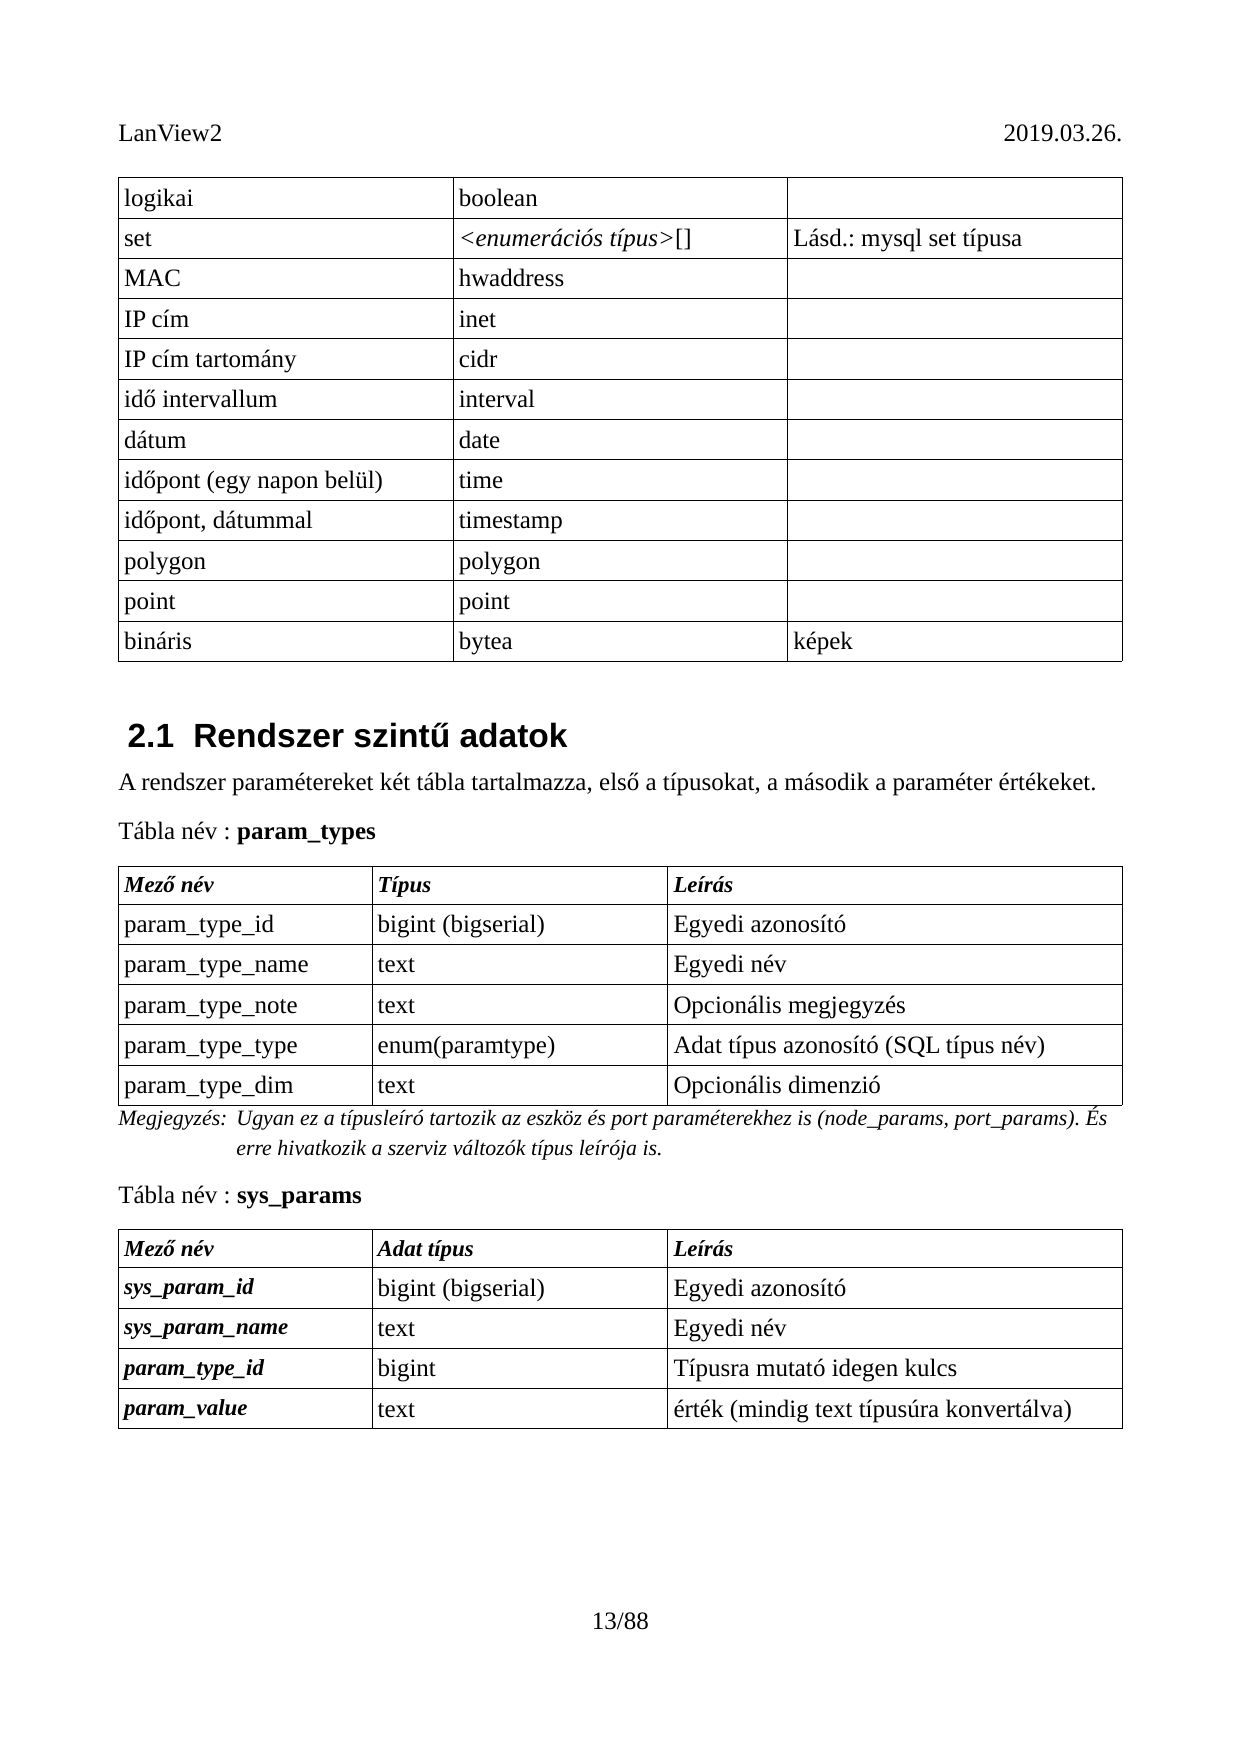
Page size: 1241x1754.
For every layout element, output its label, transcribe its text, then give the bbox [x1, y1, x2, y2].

table_cell param_type_id [119, 1349, 372, 1388]
table_cell text [373, 945, 667, 984]
table_cell [788, 501, 1122, 540]
table_cell [788, 178, 1122, 217]
table_header Adat típus [373, 1230, 667, 1267]
table_cell Egyedi azonosító [668, 905, 1122, 944]
table_cell boolean [454, 178, 787, 217]
table_cell hwaddress [454, 259, 787, 298]
table_cell text [373, 1309, 667, 1348]
table_cell [788, 420, 1122, 459]
table_cell enum(paramtype) [373, 1025, 667, 1065]
table_cell időpont (egy napon belül) [119, 460, 453, 499]
table_cell [788, 581, 1122, 621]
table_cell inet [454, 299, 787, 338]
table_cell text [373, 1389, 667, 1428]
table_cell érték (mindig text típusúra konvertálva) [668, 1389, 1122, 1428]
table_cell [788, 339, 1122, 379]
table_cell IP cím [119, 299, 453, 338]
table_cell bigint (bigserial) [373, 1268, 667, 1307]
table_cell Adat típus azonosító (SQL típus név) [668, 1025, 1122, 1065]
table_cell sys_param_name [119, 1309, 372, 1348]
table_cell point [119, 581, 453, 621]
table_cell param_type_id [119, 905, 372, 944]
table_header Leírás [668, 1230, 1122, 1267]
table_cell polygon [119, 541, 453, 580]
table_cell set [119, 219, 453, 258]
table_cell bináris [119, 622, 453, 661]
table_cell time [454, 460, 787, 499]
table_cell képek [788, 622, 1122, 661]
table_cell param_type_type [119, 1025, 372, 1065]
table_cell sys_param_id [119, 1268, 372, 1307]
table_header Típus [373, 867, 667, 903]
table_cell param_type_dim [119, 1066, 372, 1105]
table_cell [788, 299, 1122, 338]
table_cell Lásd.: mysql set típusa [788, 219, 1122, 258]
subtitle Rendszer szintű adatok [118, 716, 1122, 755]
table_header Mező név [119, 1230, 372, 1267]
text Tábla név : sys_params [118, 1180, 1122, 1209]
table_cell bytea [454, 622, 787, 661]
table_cell param_value [119, 1389, 372, 1428]
table_cell [788, 460, 1122, 499]
table_cell text [373, 1066, 667, 1105]
table_header Mező név [119, 867, 372, 903]
table_cell bigint (bigserial) [373, 905, 667, 944]
table_cell <enumerációs típus>[] [454, 219, 787, 258]
table_cell param_type_note [119, 985, 372, 1024]
text Tábla név : param_types [118, 816, 1122, 845]
table_cell Opcionális megjegyzés [668, 985, 1122, 1024]
table_cell [788, 380, 1122, 419]
table_cell dátum [119, 420, 453, 459]
text A rendszer paramétereket két tábla tartalmazza, első a típusokat, a második a paraméter értékeket. [118, 767, 1122, 796]
table_cell Egyedi név [668, 945, 1122, 984]
table_cell interval [454, 380, 787, 419]
table_cell cidr [454, 339, 787, 379]
table_cell bigint [373, 1349, 667, 1388]
text Megjegyzés: Ugyan ez a típusleíró tartozik az eszköz és port paraméterekhez is (node_params, port_params). És erre hivatkozik a szerviz változók típus leírója is. [118, 1106, 1122, 1161]
table_cell Típusra mutató idegen kulcs [668, 1349, 1122, 1388]
table_cell polygon [454, 541, 787, 580]
table_cell text [373, 985, 667, 1024]
table_cell MAC [119, 259, 453, 298]
table_cell point [454, 581, 787, 621]
table_cell param_type_name [119, 945, 372, 984]
table_cell [788, 259, 1122, 298]
table_cell IP cím tartomány [119, 339, 453, 379]
table_cell logikai [119, 178, 453, 217]
table_cell Egyedi név [668, 1309, 1122, 1348]
table_cell idő intervallum [119, 380, 453, 419]
table_cell [788, 541, 1122, 580]
table_cell időpont, dátummal [119, 501, 453, 540]
table_cell timestamp [454, 501, 787, 540]
table_cell Egyedi azonosító [668, 1268, 1122, 1307]
table_header Leírás [668, 867, 1122, 903]
table_cell date [454, 420, 787, 459]
table_cell Opcionális dimenzió [668, 1066, 1122, 1105]
